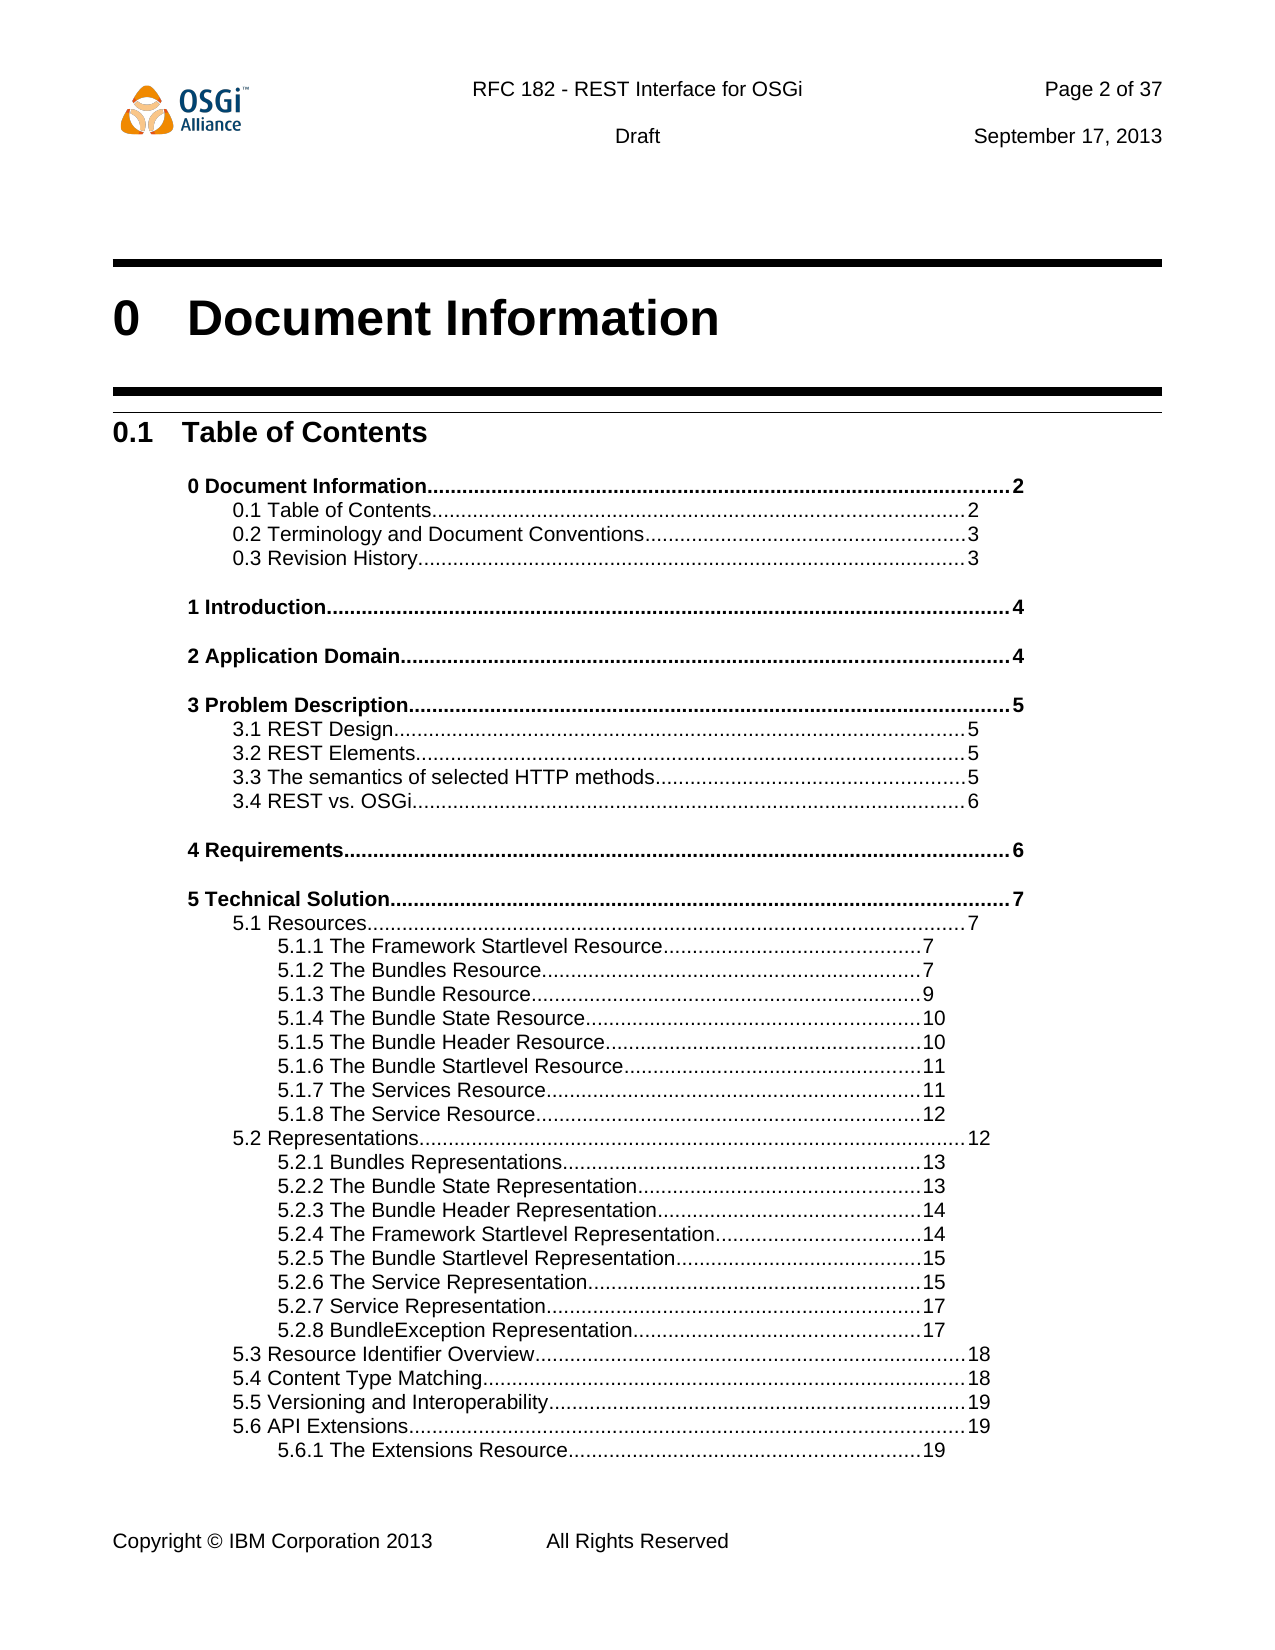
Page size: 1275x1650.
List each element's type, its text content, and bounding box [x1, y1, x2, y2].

text 0.2 Terminology and Document Conventions 3 [232, 522, 1162, 546]
text 0.1 Table of Contents 2 [232, 498, 1162, 522]
text 5.1.5 The Bundle Header Resource 10 [277, 1030, 1162, 1054]
text 5.2 Representations 12 [232, 1126, 1162, 1150]
subtitle Document Information [112, 260, 1162, 396]
text 5.1.4 The Bundle State Resource 10 [277, 1006, 1162, 1030]
text 5.5 Versioning and Interoperability 19 [232, 1389, 1162, 1413]
text 5.6 API Extensions 19 [232, 1413, 1162, 1437]
text 5 Technical Solution 7 [187, 886, 1162, 910]
text 5.2.5 The Bundle Startlevel Representation 15 [277, 1246, 1162, 1270]
text 5.1.7 The Services Resource 11 [277, 1078, 1162, 1102]
text 5.2.1 Bundles Representations 13 [277, 1150, 1162, 1174]
text 5.4 Content Type Matching 18 [232, 1366, 1162, 1389]
picture [113, 78, 257, 142]
text 5.3 Resource Identifier Overview 18 [232, 1342, 1162, 1366]
text 5.1.8 The Service Resource 12 [277, 1102, 1162, 1126]
text 5.1.1 The Framework Startlevel Resource 7 [277, 934, 1162, 958]
text 5.1.2 The Bundles Resource 7 [277, 958, 1162, 982]
text 5.2.8 BundleException Representation 17 [277, 1318, 1162, 1342]
text 3.3 The semantics of selected HTTP methods 5 [232, 764, 1162, 788]
text 5.2.3 The Bundle Header Representation 14 [277, 1198, 1162, 1222]
subtitle Table of Contents [112, 413, 1162, 449]
text 5.2.2 The Bundle State Representation 13 [277, 1174, 1162, 1198]
text 5.1 Resources 7 [232, 910, 1162, 934]
text 0 Document Information 2 [187, 474, 1162, 498]
text 5.2.4 The Framework Startlevel Representation 14 [277, 1222, 1162, 1246]
text 5.1.3 The Bundle Resource 9 [277, 982, 1162, 1006]
text 3.1 REST Design 5 [232, 717, 1162, 741]
text 5.6.1 The Extensions Resource 19 [277, 1437, 1162, 1461]
text 5.2.7 Service Representation 17 [277, 1294, 1162, 1318]
text 4 Requirements 6 [187, 837, 1162, 861]
text 3 Problem Description 5 [187, 693, 1162, 717]
text 5.2.6 The Service Representation 15 [277, 1270, 1162, 1294]
text 0.3 Revision History 3 [232, 546, 1162, 570]
text 3.2 REST Elements 5 [232, 741, 1162, 764]
text 1 Introduction 4 [187, 595, 1162, 619]
text 5.1.6 The Bundle Startlevel Resource 11 [277, 1054, 1162, 1078]
text 2 Application Domain 4 [187, 644, 1162, 668]
text 3.4 REST vs. OSGi 6 [232, 788, 1162, 812]
